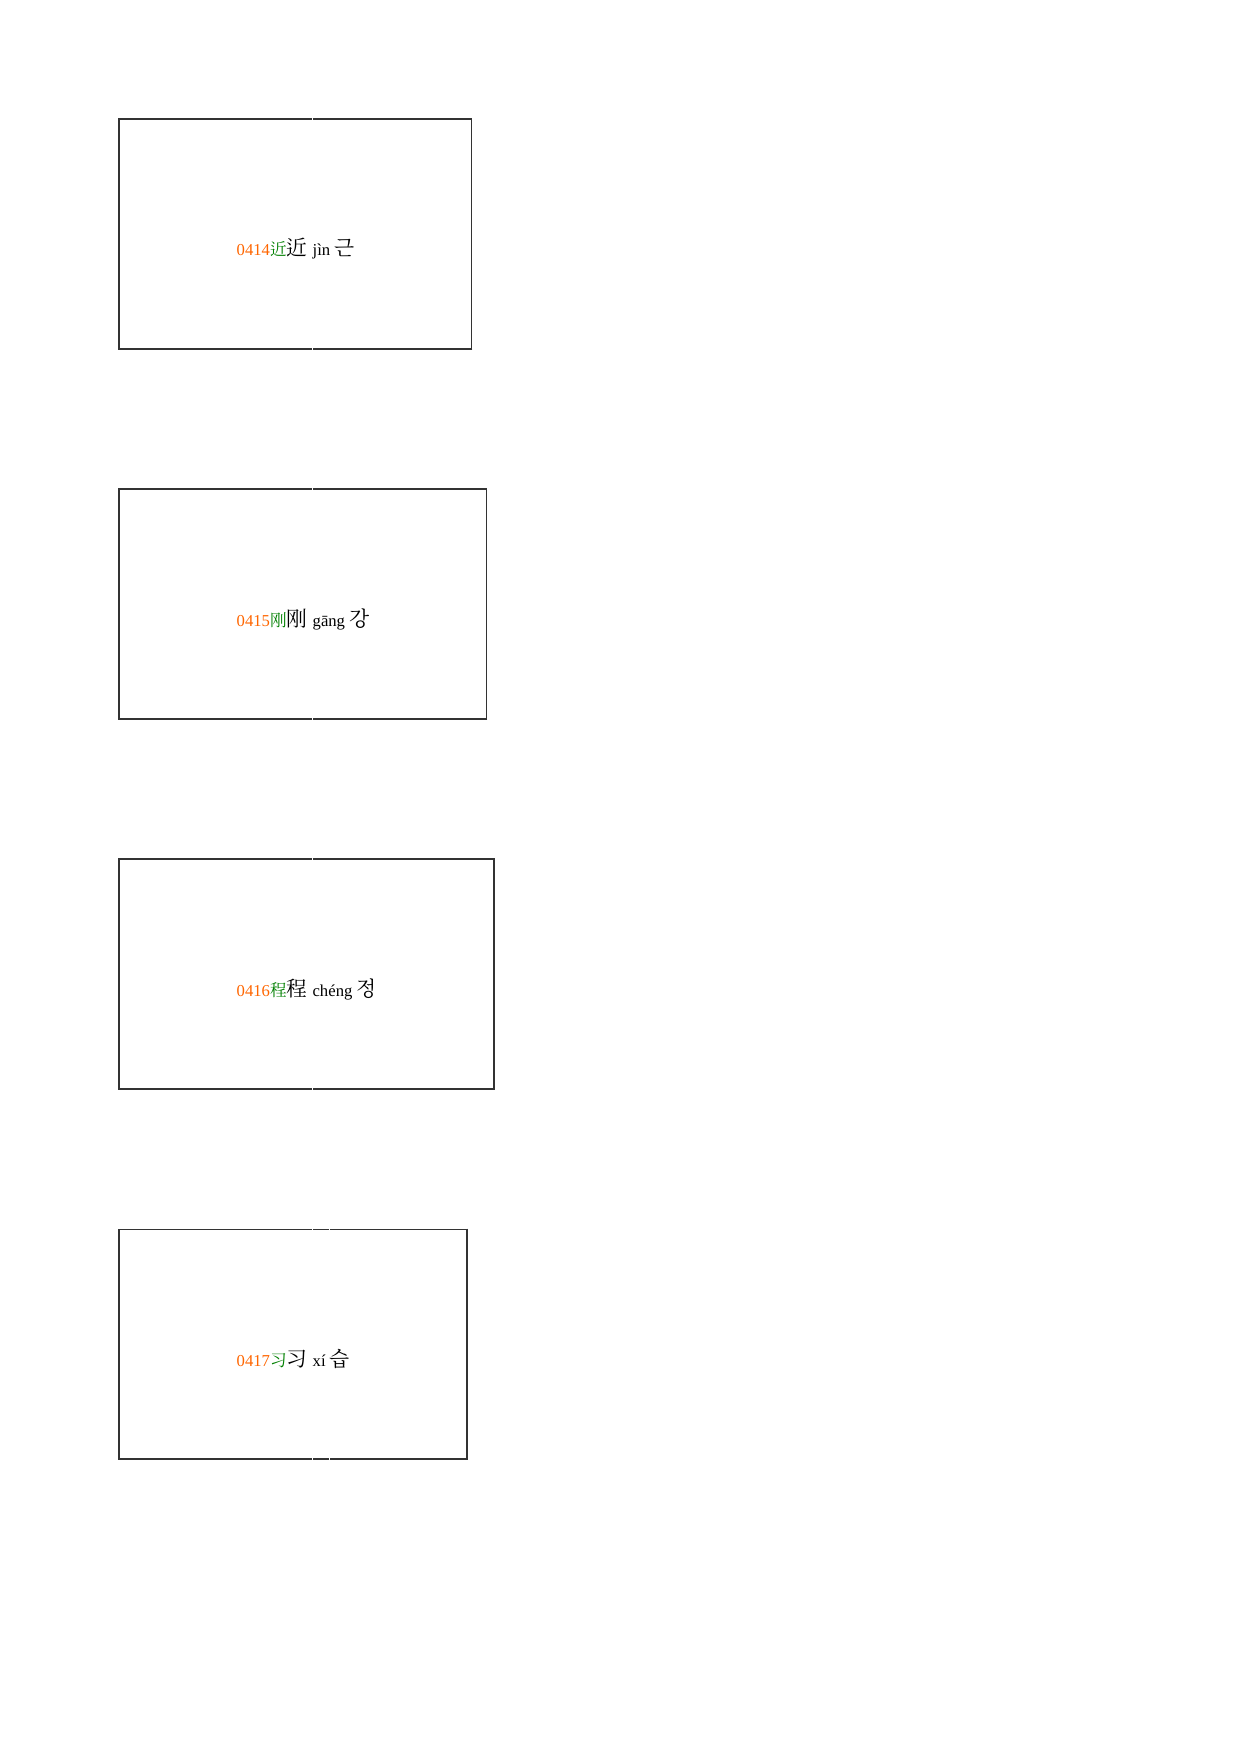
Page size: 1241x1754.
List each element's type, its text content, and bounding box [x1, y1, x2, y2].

text [472, 118, 1122, 349]
text [495, 858, 1122, 1090]
text 0415刚刚 gāng 강 [120, 489, 486, 719]
text 0416程程 chéng 정 [120, 859, 493, 1089]
text [468, 1228, 1122, 1460]
text 0417习习 xí 습 [120, 1230, 466, 1459]
text [487, 488, 1122, 719]
text 0414近近 jìn 근 [120, 119, 471, 349]
